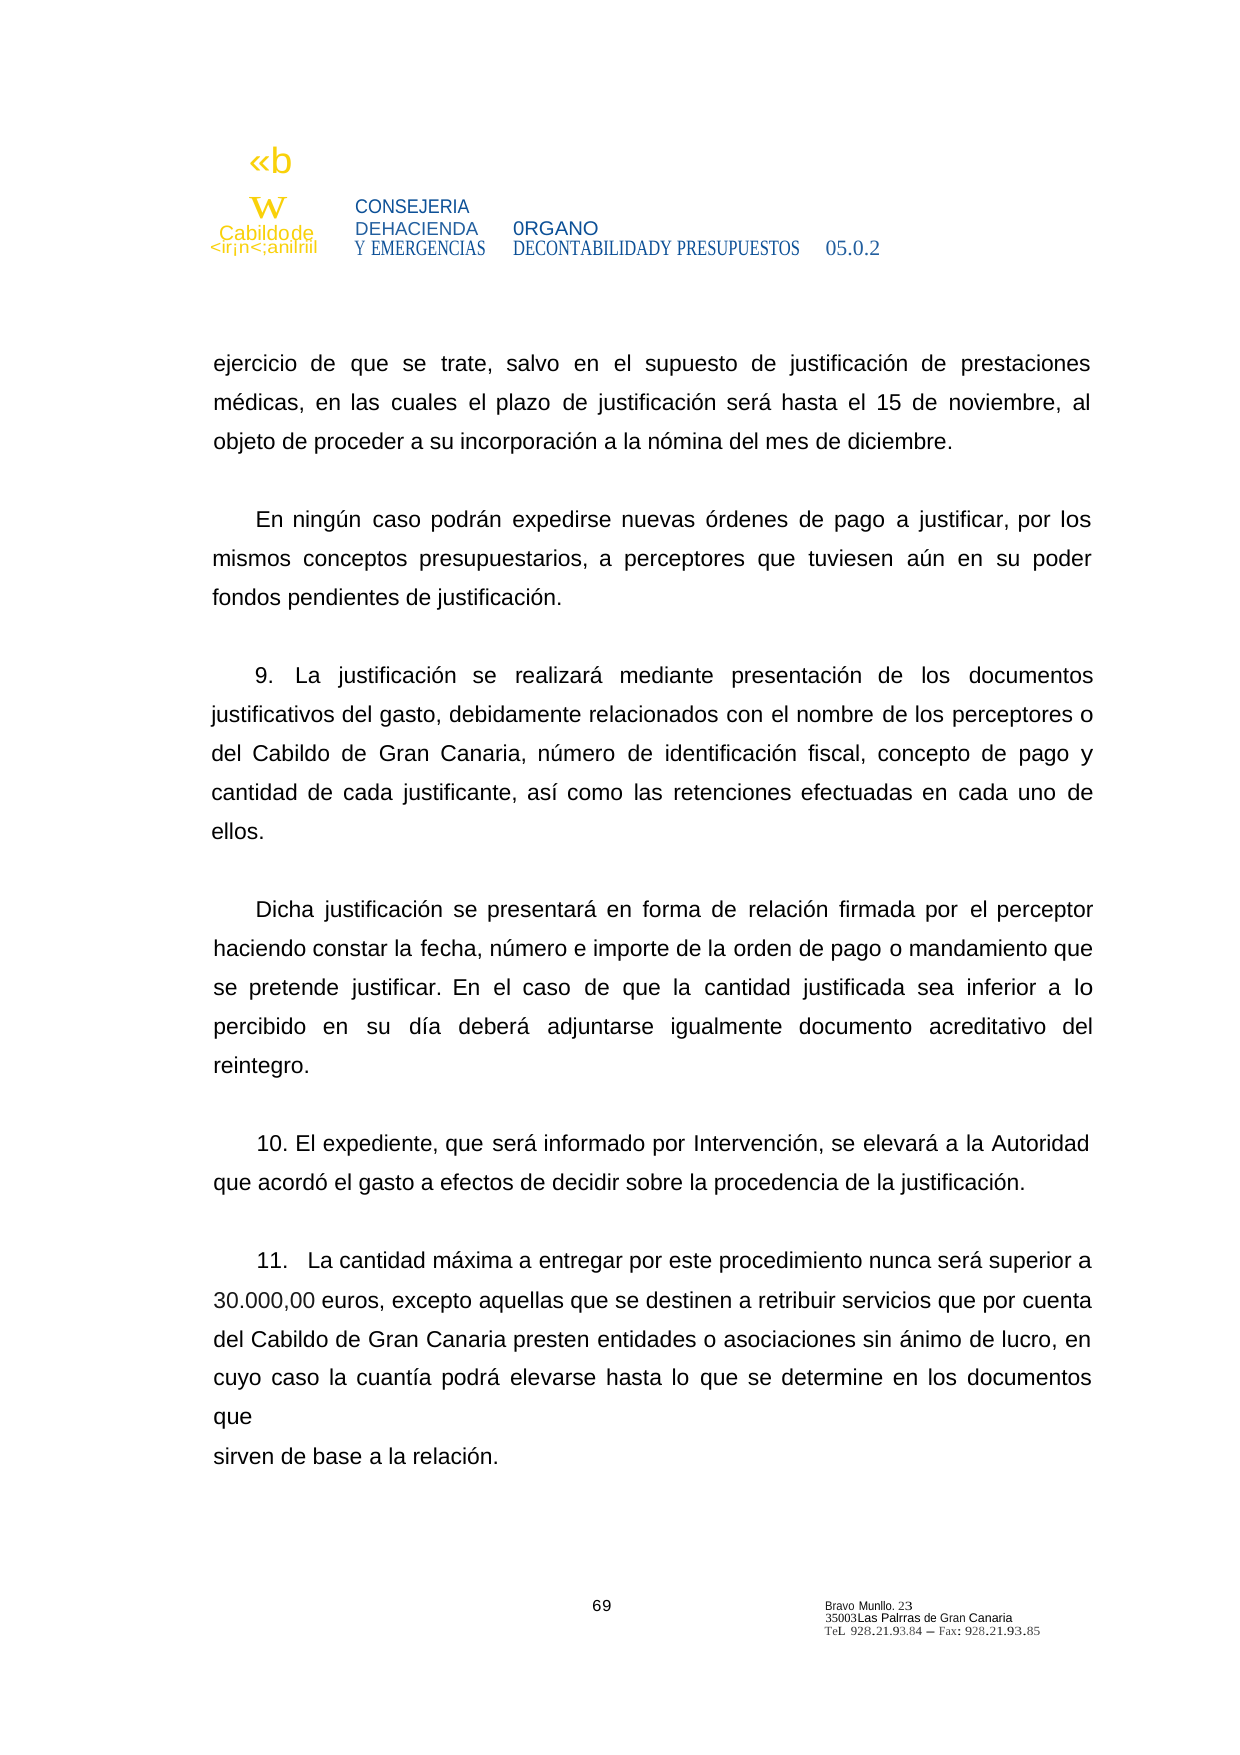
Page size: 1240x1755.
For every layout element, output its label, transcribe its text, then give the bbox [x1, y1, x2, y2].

text En ningún caso podrán expedirse nuevas órdenes de pago a justificar, por los mismos conceptos presupuestarios, a perceptores que tuviesen aún en su poder fondos pendientes de justificación. [212, 506, 1092, 610]
text 10. El expediente, que será informado por Intervención, se elevará a la Autoridad que acordó el gasto a efectos de decidir sobre la procedencia de la justificación. [213, 1130, 1089, 1196]
text 30.000,00 euros, excepto aquellas que se destinen a retribuir servicios que por cuenta del Cabildo de Gran Canaria presten entidades o asociaciones sin ánimo de lucro, en cuyo caso la cuantía podrá elevarse hasta lo que se determine en los documentos que [213, 1287, 1092, 1429]
text 69 Bravo Munllo. 23 [592, 1598, 1240, 1614]
text ejercicio de que se trate, salvo en el supuesto de justificación de prestaciones médicas, en las cuales el plazo de justificación será hasta el 15 de noviembre, al objeto de proceder a su incorporación a la nómina del mes de diciembre. [213, 350, 1091, 454]
text 11. La cantidad máxima a entregar por este procedimiento nunca será superior a [256, 1247, 1240, 1274]
text Dicha justificación se presentará en forma de relación firmada por el perceptor haciendo constar la fecha, número e importe de la orden de pago o mandamiento que se pretende justificar. En el caso de que la cantidad justificada sea inferior a lo percibido en su día deberá adjuntarse igualmente documento acreditativo del reintegro. [213, 896, 1093, 1078]
text TeL 928.21.93.84 - Fax: 928.21.93.85 [824, 1625, 1240, 1638]
text 35003Las Palrras de Gran Canaria [825, 1614, 1240, 1625]
text sirven de base a la relación. [213, 1442, 501, 1468]
text 9. La justificación se realizará mediante presentación de los documentos justificativos del gasto, debidamente relacionados con el nombre de los perceptores o del Cabildo de Gran Canaria, número de identificación fiscal, concepto de pago y cantidad de cada justificante, así como las retenciones efectuadas en cada uno de ellos. [211, 662, 1093, 845]
